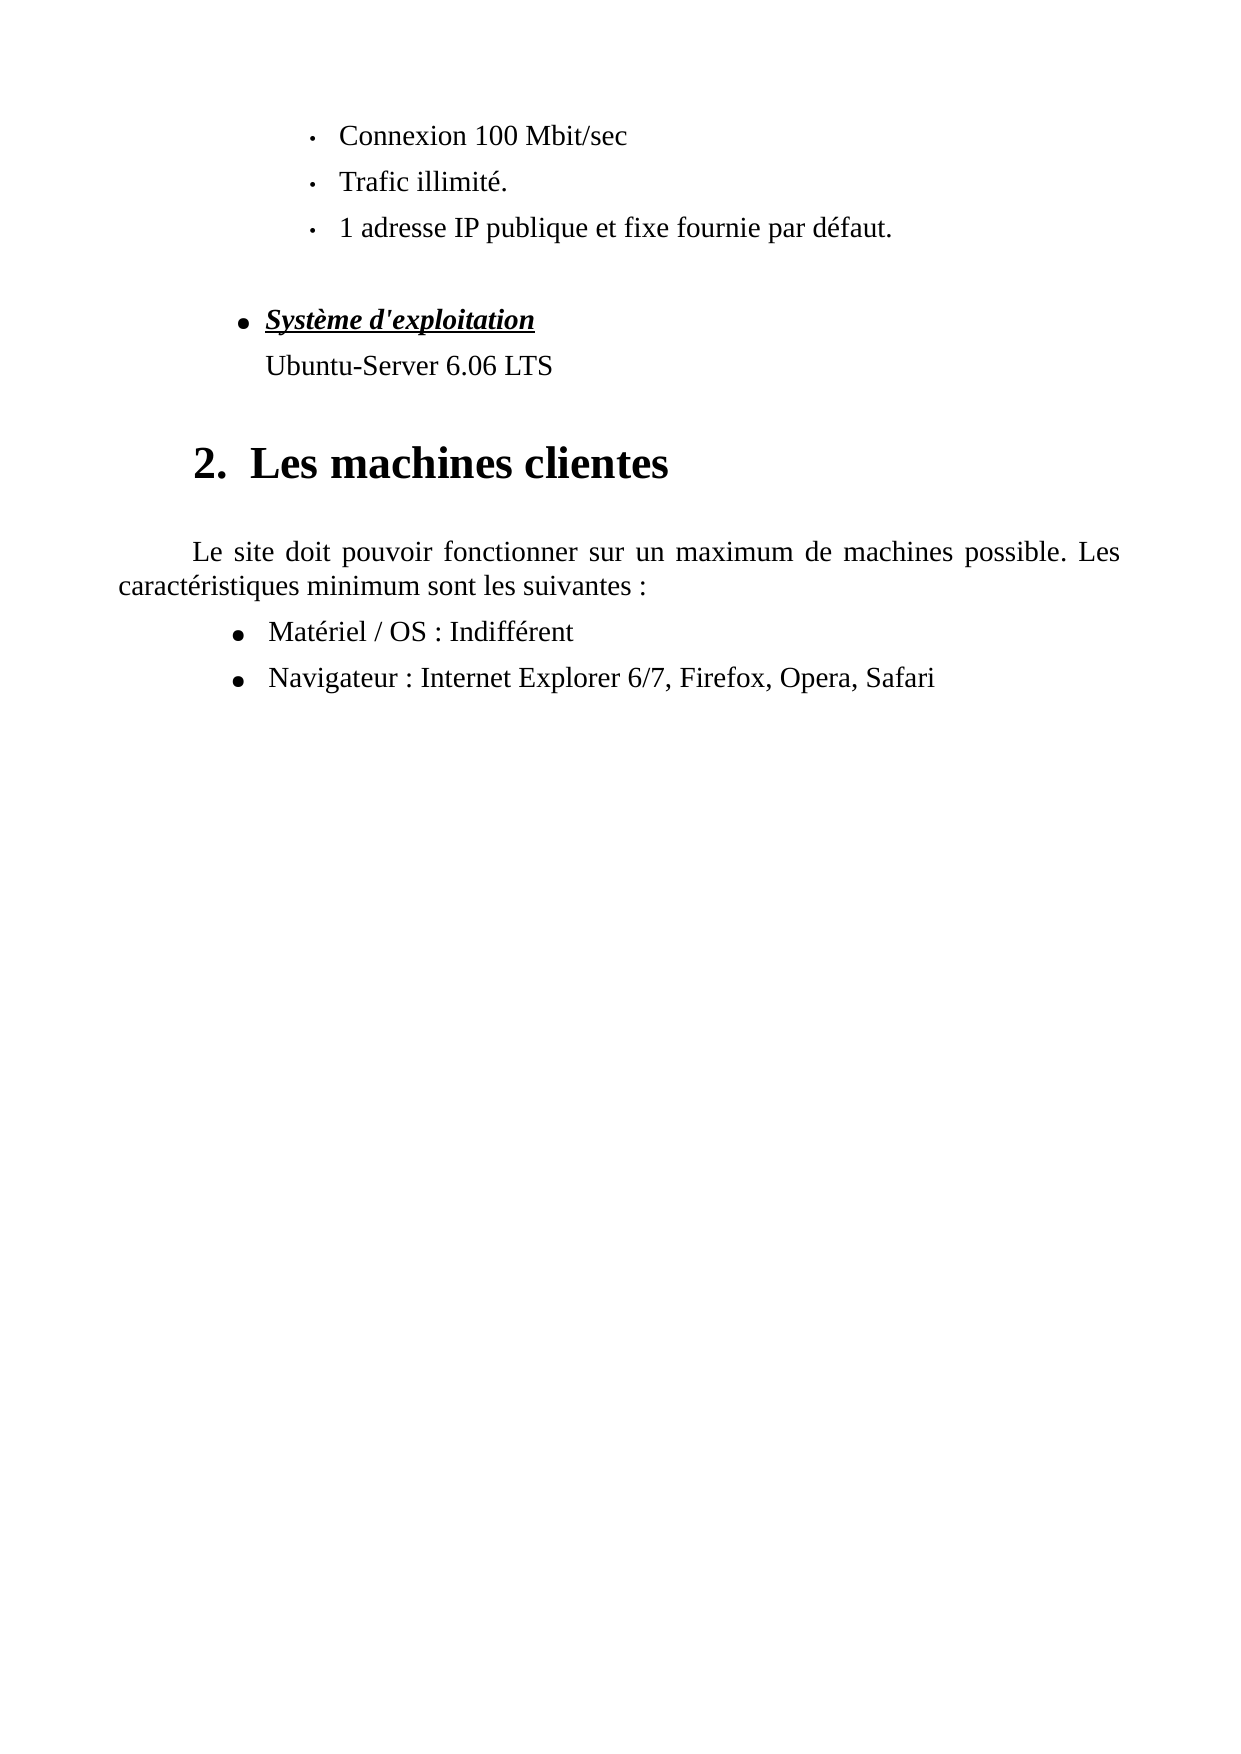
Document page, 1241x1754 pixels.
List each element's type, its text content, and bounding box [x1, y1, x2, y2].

text Le site doit pouvoir fonctionner sur un maximum de machines possible. Les caractéristiques minimum sont les suivantes : [118, 534, 1122, 601]
list Trafic illimité. [309, 164, 1122, 198]
list Connexion 100 Mbit/sec [309, 118, 1122, 152]
list Navigateur : Internet Explorer 6/7, Firefox, Opera, Safari [231, 660, 1122, 693]
list Ubuntu-Server 6.06 LTS [236, 348, 1122, 382]
subtitle Les machines clientes [118, 436, 1122, 488]
list Système d'exploitation [236, 302, 1122, 336]
list Matériel / OS : Indifférent [231, 614, 1122, 647]
list 1 adresse IP publique et fixe fournie par défaut. [309, 210, 1122, 244]
